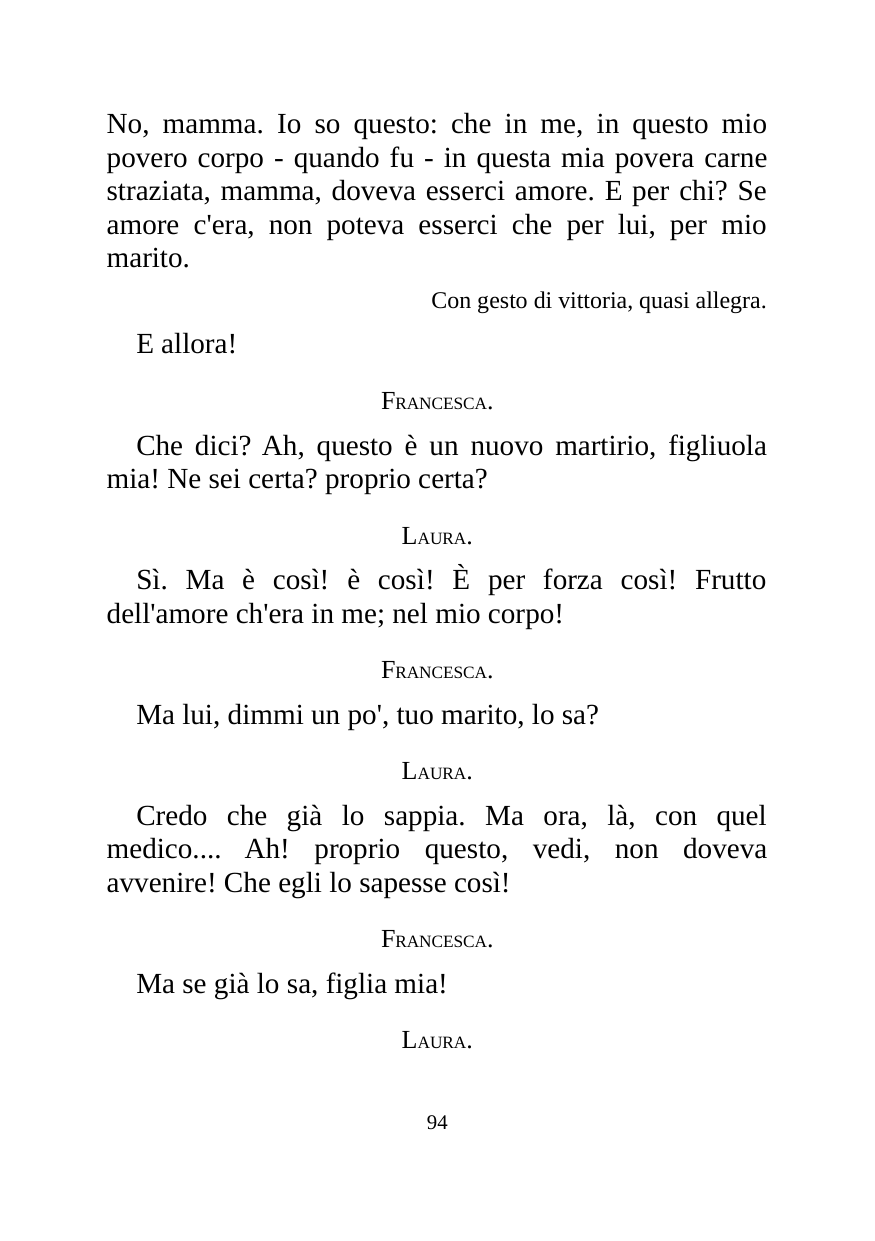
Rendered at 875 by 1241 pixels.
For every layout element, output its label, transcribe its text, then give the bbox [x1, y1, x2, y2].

text Ma lui, dimmi un po', tuo marito, lo sa? [106, 697, 768, 730]
text E allora! [106, 327, 768, 360]
text Che dici? Ah, questo è un nuovo martirio, figliuola mia! Ne sei certa? proprio certa? [106, 428, 768, 495]
text Laura. [106, 520, 768, 550]
text Francesca. [106, 923, 768, 953]
text Francesca. [106, 385, 768, 415]
text Laura. [106, 1024, 768, 1054]
text Con gesto di vittoria, quasi allegra. [402, 287, 768, 314]
text No, mamma. Io so questo: che in me, in questo mio povero corpo - quando fu - in questa mia povera carne straziata, mamma, doveva esserci amore. E per chi? Se amore c'era, non poteva esserci che per lui, per mio marito. [106, 106, 768, 274]
text Sì. Ma è così! è così! È per forza così! Frutto dell'amore ch'era in me; nel mio corpo! [106, 562, 768, 629]
text Ma se già lo sa, figlia mia! [106, 966, 768, 999]
text Credo che già lo sappia. Ma ora, là, con quel medico.... Ah! proprio questo, vedi, non doveva avvenire! Che egli lo sapesse così! [106, 798, 768, 898]
text Francesca. [106, 654, 768, 684]
text Laura. [106, 755, 768, 785]
